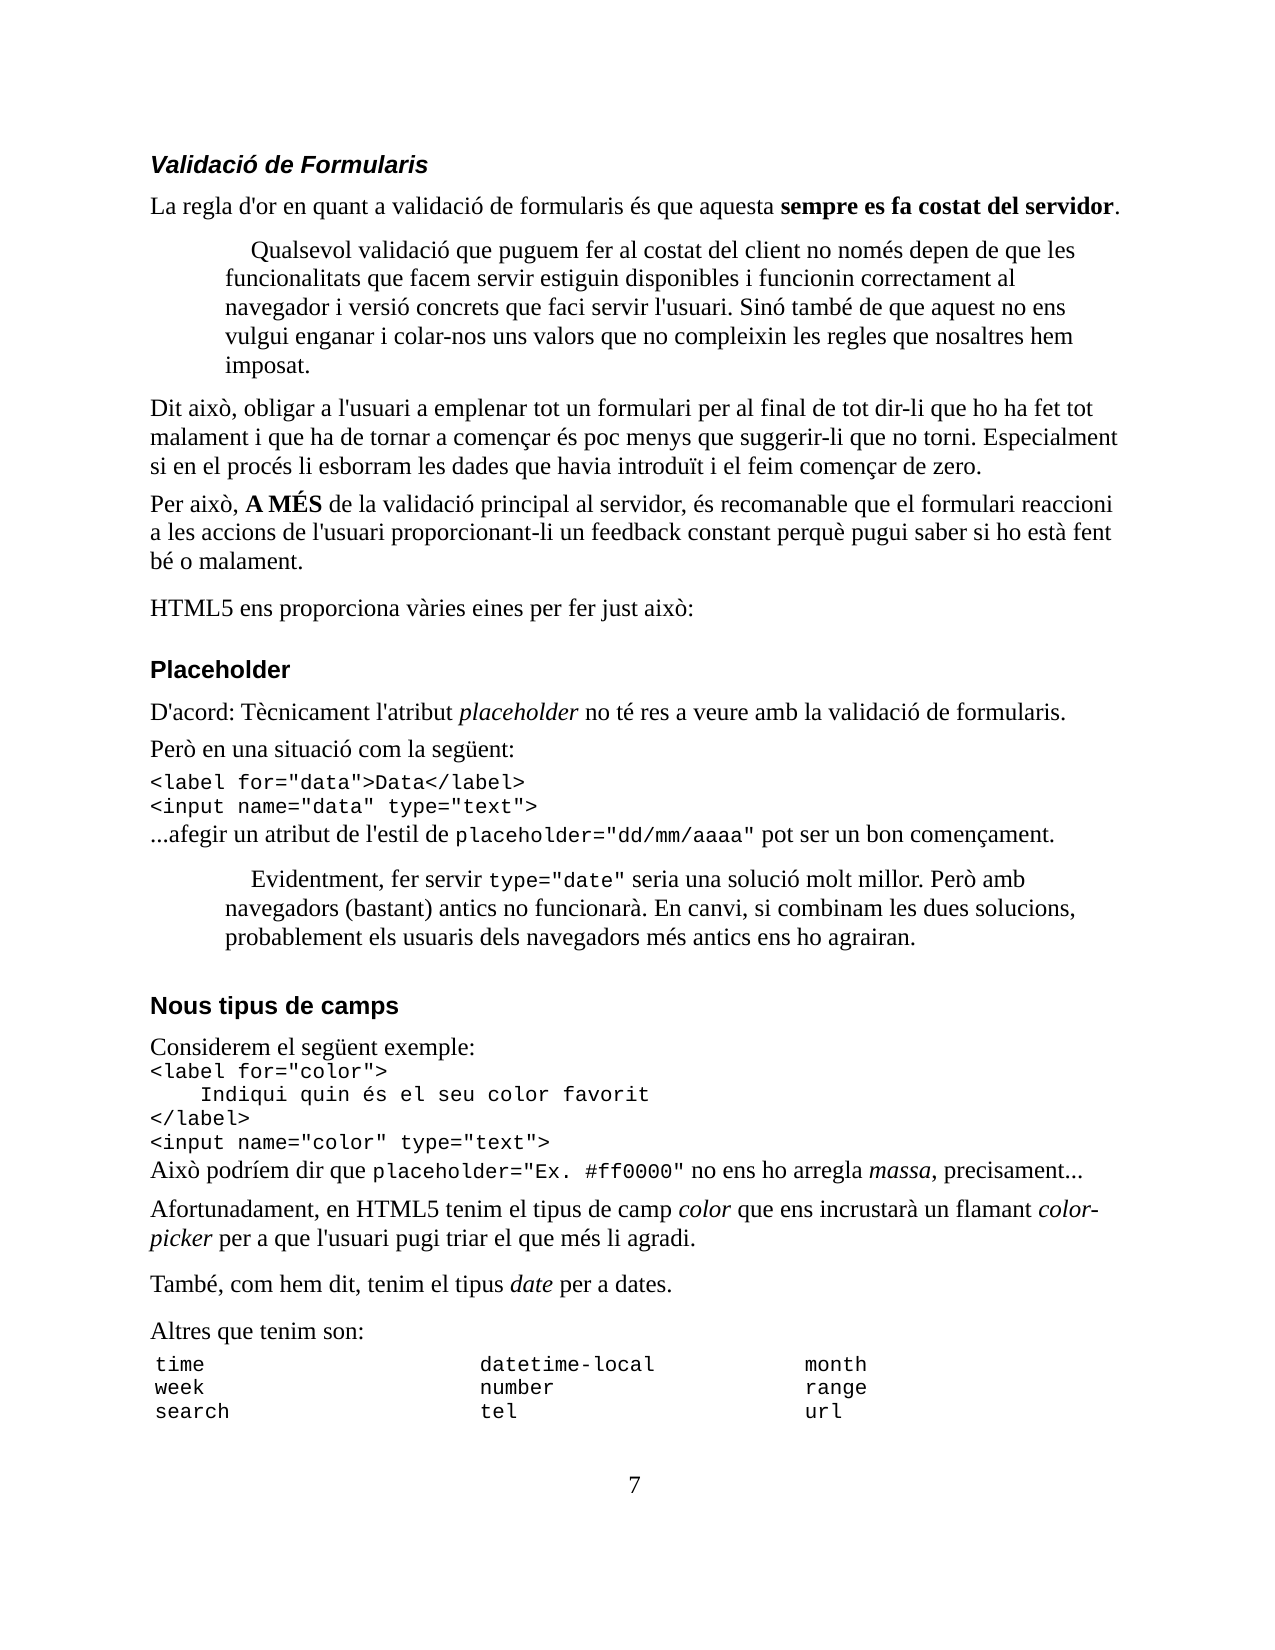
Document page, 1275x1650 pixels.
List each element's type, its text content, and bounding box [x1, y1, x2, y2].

text Per això, A MÉS de la validació principal al servidor, és recomanable que el formulari reaccioni a les accions de l'usuari proporcionant-li un feedback constant perquè pugui saber si ho està fent bé o malament. [150, 489, 1125, 575]
text Això podríem dir que placeholder="Ex. #ff0000" no ens ho arregla massa, precisament... [150, 1155, 1125, 1185]
table_cell number [475, 1378, 800, 1401]
text Dit això, obligar a l'usuari a emplenar tot un formulari per al final de tot dir-li que ho ha fet tot malament i que ha de tornar a començar és poc menys que suggerir-li que no torni. Especialment si en el procés li esborram les dades que havia introduït i el feim començar de zero. [150, 393, 1125, 480]
subtitle Nous tipus de camps [150, 991, 1125, 1019]
text <label for="color"> [150, 1061, 1125, 1084]
table_cell range [800, 1378, 1125, 1401]
subtitle Placeholder [150, 656, 1125, 684]
text Indiqui quin és el seu color favorit [150, 1084, 1125, 1108]
table_cell url [800, 1401, 1125, 1425]
text D'acord: Tècnicament l'atribut placeholder no té res a veure amb la validació de formularis. [150, 697, 1125, 725]
text La regla d'or en quant a validació de formularis és que aquesta sempre es fa costat del servidor. [150, 191, 1125, 220]
text Altres que tenim son: [150, 1316, 1125, 1345]
subtitle Validació de Formularis [150, 150, 1125, 178]
text Considerem el següent exemple: [150, 1032, 1125, 1061]
text 📌 Evidentment, fer servir type="date" seria una solució molt millor. Però amb navegadors (bastant) antics no funcionarà. En canvi, si combinam les dues solucions, probablement els usuaris dels navegadors més antics ens ho agrairan. [225, 864, 1125, 951]
text Afortunadament, en HTML5 tenim el tipus de camp color que ens incrustarà un flamant color-picker per a que l'usuari pugi triar el que més li agradi. [150, 1194, 1125, 1251]
text 📌 Qualsevol validació que puguem fer al costat del client no només depen de que les funcionalitats que facem servir estiguin disponibles i funcionin correctament al navegador i versió concrets que faci servir l'usuari. Sinó també de que aquest no ens vulgui enganar i colar-nos uns valors que no compleixin les regles que nosaltres hem imposat. [225, 235, 1125, 378]
text </label> [150, 1108, 1125, 1132]
table_cell week [150, 1378, 475, 1401]
text Però en una situació com la següent: [150, 734, 1125, 763]
text ...afegir un atribut de l'estil de placeholder="dd/mm/aaaa" pot ser un bon començament. [150, 819, 1125, 849]
text També, com hem dit, tenim el tipus date per a dates. [150, 1269, 1125, 1298]
table_cell search [150, 1401, 475, 1425]
table_header time [150, 1354, 475, 1377]
table_header datetime-local [475, 1354, 800, 1377]
table_cell tel [475, 1401, 800, 1425]
table_header month [800, 1354, 1125, 1377]
text <input name="color" type="text"> [150, 1132, 1125, 1155]
text <input name="data" type="text"> [150, 796, 1125, 819]
text HTML5 ens proporciona vàries eines per fer just això: [150, 593, 1125, 622]
text <label for="data">Data</label> [150, 772, 1125, 796]
